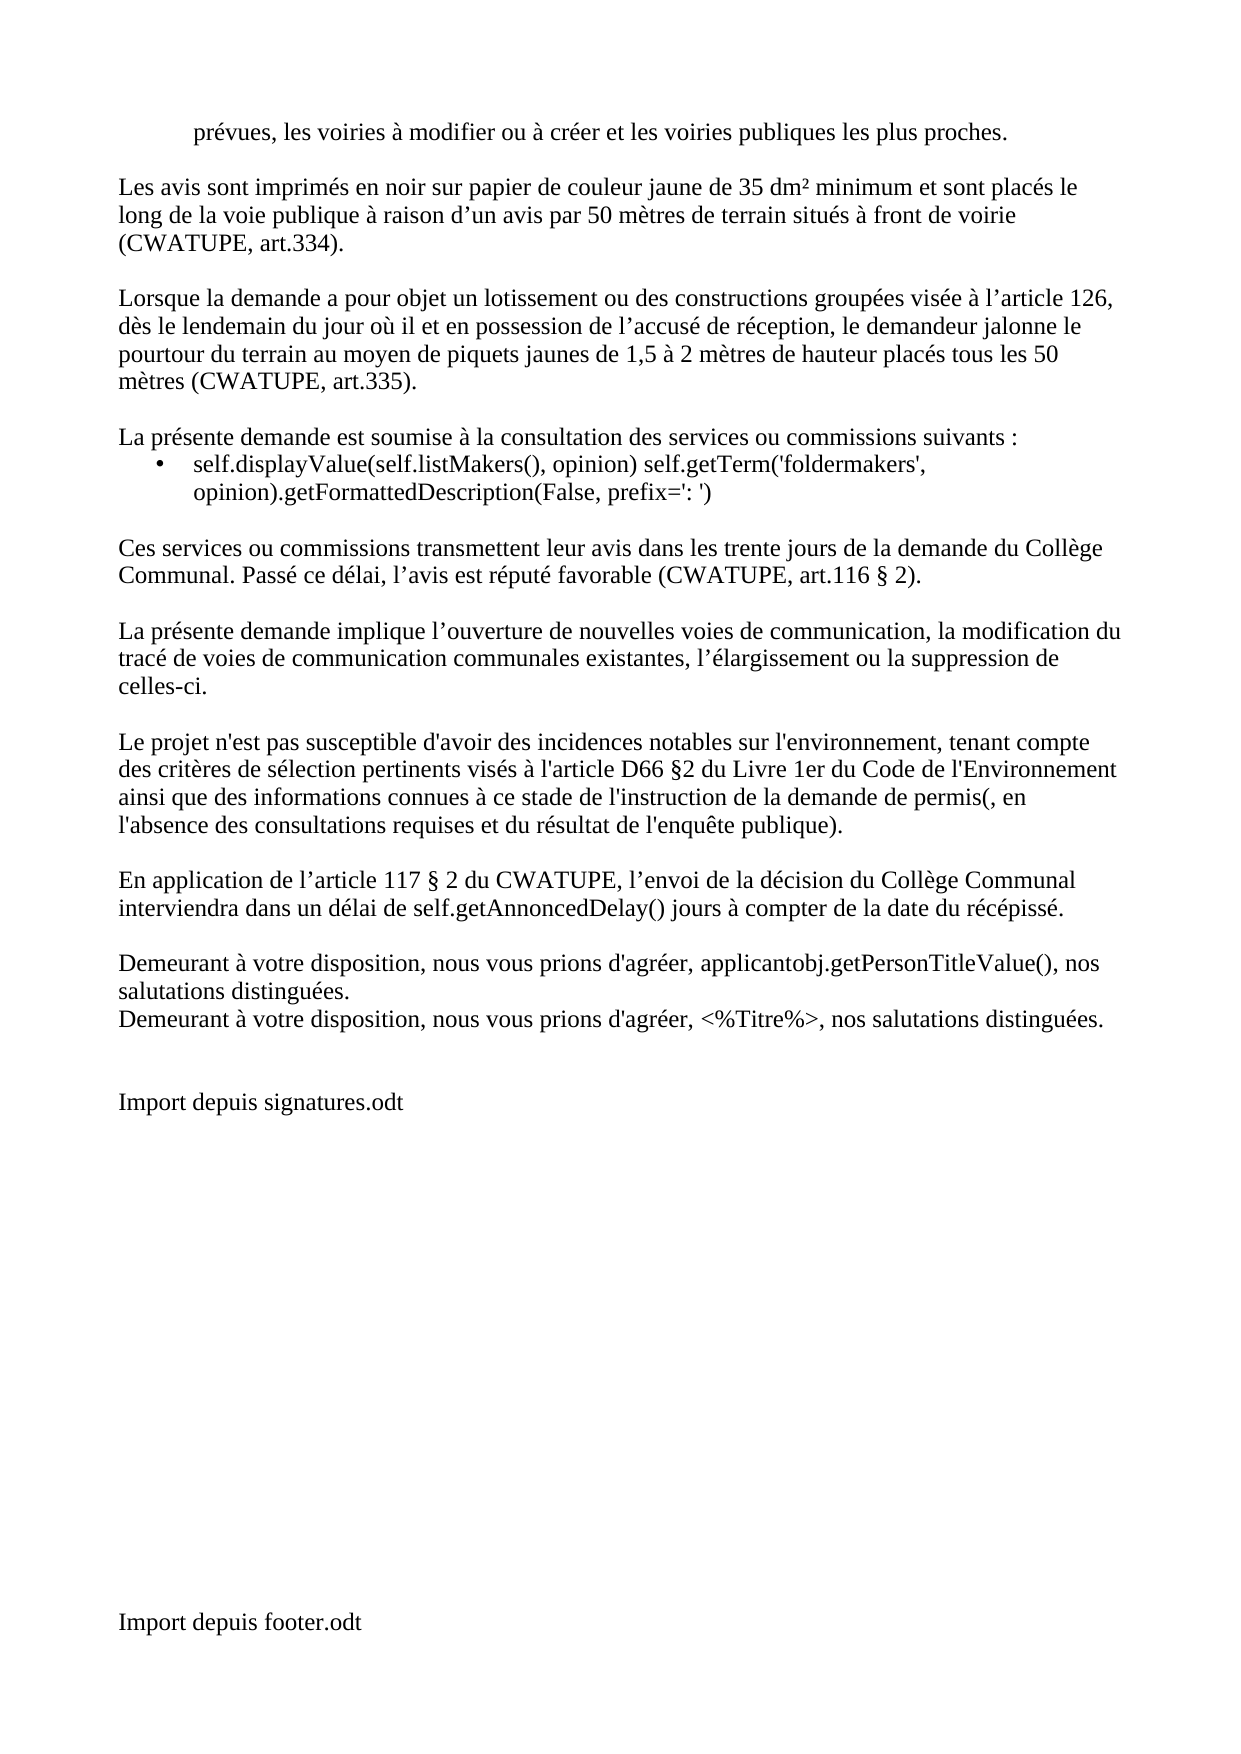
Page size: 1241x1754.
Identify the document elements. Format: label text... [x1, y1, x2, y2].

text Demeurant à votre disposition, nous vous prions d'agréer, applicantobj.getPersonTitleValue(), nos salutations distinguées. [118, 949, 1122, 1005]
text Les avis sont imprimés en noir sur papier de couleur jaune de 35 dm² minimum et sont placés le long de la voie publique à raison d’un avis par 50 mètres de terrain situés à front de voirie (CWATUPE, art.334). [118, 173, 1122, 257]
text Ces services ou commissions transmettent leur avis dans les trente jours de la demande du Collège Communal. Passé ce délai, l’avis est réputé favorable (CWATUPE, art.116 § 2). [118, 506, 1122, 589]
text La présente demande est soumise à la consultation des services ou commissions suivants : [118, 395, 1122, 451]
text Import depuis signatures.odt [118, 1088, 1131, 1116]
list self.displayValue(self.listMakers(), opinion) self.getTerm('foldermakers', opinion).getFormattedDescription(False, prefix=': ') [156, 451, 1122, 506]
text La présente demande implique l’ouverture de nouvelles voies de communication, la modification du tracé de voies de communication communales existantes, l’élargissement ou la suppression de celles-ci. [118, 617, 1122, 700]
text Lorsque la demande a pour objet un lotissement ou des constructions groupées visée à l’article 126, dès le lendemain du jour où il et en possession de l’accusé de réception, le demandeur jalonne le pourtour du terrain au moyen de piquets jaunes de 1,5 à 2 mètres de hauteur placés tous les 50 mètres (CWATUPE, art.335). [118, 284, 1122, 395]
text En application de l’article 117 § 2 du CWATUPE, l’envoi de la décision du Collège Communal interviendra dans un délai de self.getAnnoncedDelay() jours à compter de la date du récépissé. [118, 866, 1122, 922]
text Demeurant à votre disposition, nous vous prions d'agréer, <%Titre%>, nos salutations distinguées. [118, 1005, 1122, 1032]
list prévues, les voiries à modifier ou à créer et les voiries publiques les plus proches. [156, 118, 1122, 146]
text Le projet n'est pas susceptible d'avoir des incidences notables sur l'environnement, tenant compte des critères de sélection pertinents visés à l'article D66 §2 du Livre 1er du Code de l'Environnement ainsi que des informations connues à ce stade de l'instruction de la demande de permis(, en l'absence des consultations requises et du résultat de l'enquête publique). [118, 728, 1122, 838]
